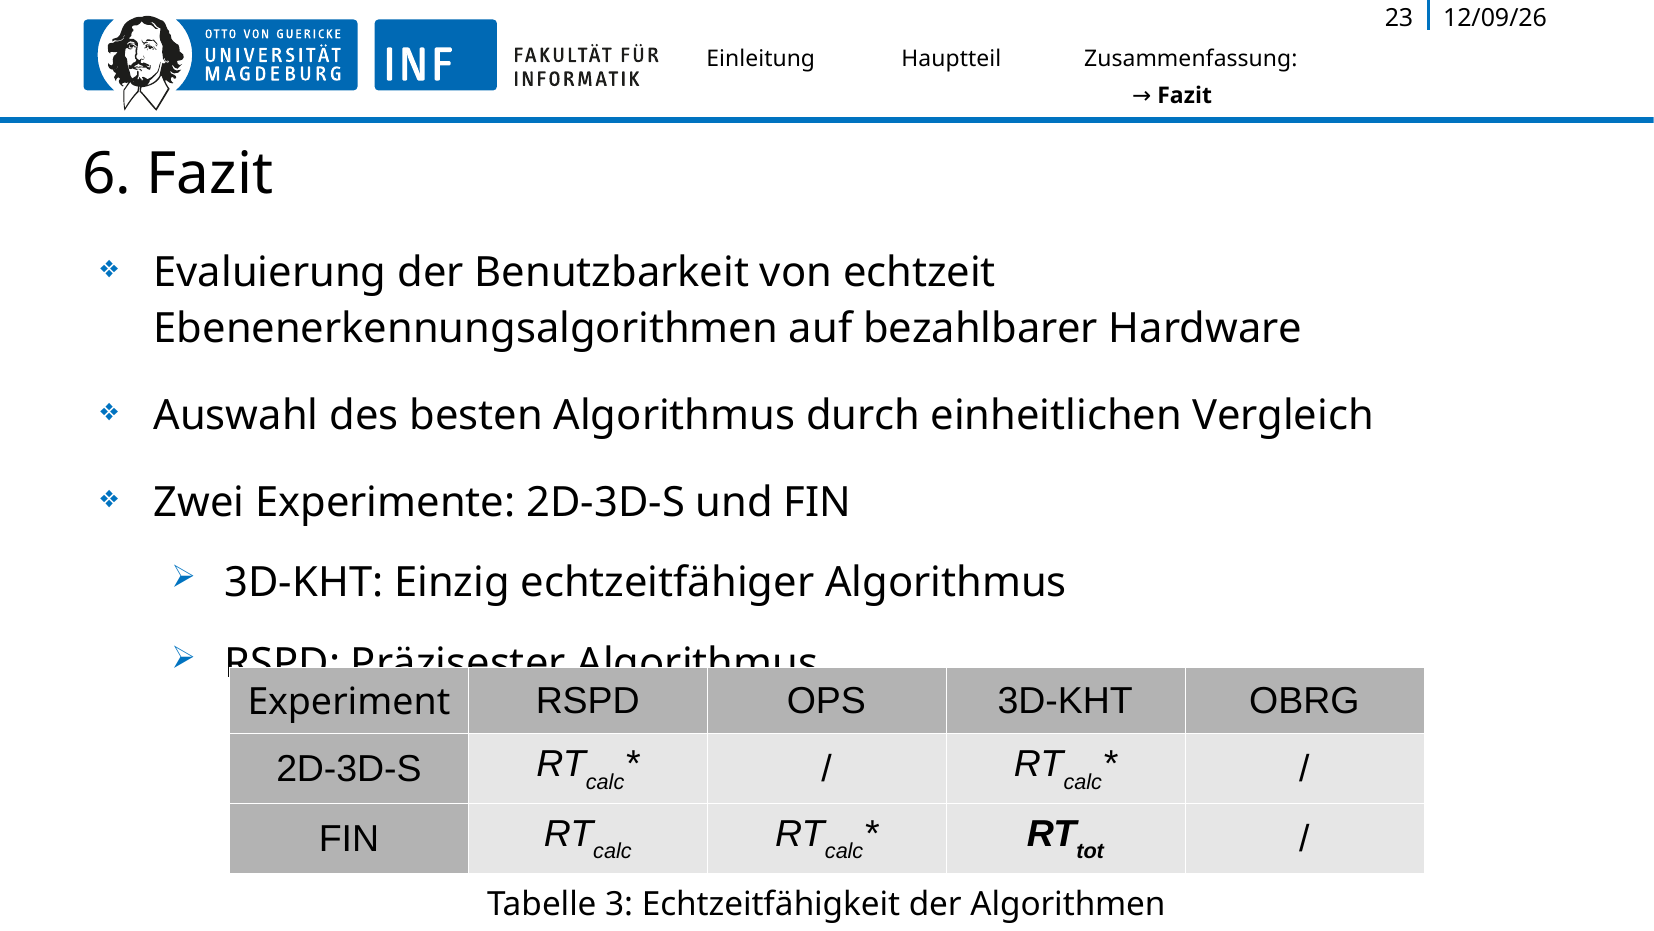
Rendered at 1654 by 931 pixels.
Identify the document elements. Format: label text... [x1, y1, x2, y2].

table_header Experiment [230, 668, 468, 733]
table_cell RTcalc [469, 804, 707, 873]
table_cell RTcalc* [469, 734, 707, 803]
table_cell RTtot [947, 804, 1185, 873]
table_cell 2D-3D-S [230, 734, 468, 803]
table_header RSPD [469, 668, 707, 733]
table_cell RTcalc* [947, 734, 1185, 803]
table_header OBRG [1186, 668, 1424, 733]
table_header OPS [708, 668, 946, 733]
table_cell FIN [230, 804, 468, 873]
table_header 3D-KHT [947, 668, 1185, 733]
list Evaluierung der Benutzbarkeit von echtzeit Ebenenerkennungsalgorithmen auf bezahlbarer Hardware Auswahl des besten Algorithmus durch einheitlichen Vergleich Zwei Experimente: 2D-3D-S und FIN 3D-KHT: Einzig echtzeitfähiger Algorithmus RSPD: Präzisester Algorithmus [82, 241, 1571, 781]
title 6. Fazit [82, 131, 1571, 211]
table_cell / [1186, 804, 1424, 873]
text_box Tabelle 3: Echtzeitfähigkeit der Algorithmen [221, 873, 1433, 931]
table_cell RTcalc* [708, 804, 946, 873]
table_cell / [708, 734, 946, 803]
table_cell / [1186, 734, 1424, 803]
